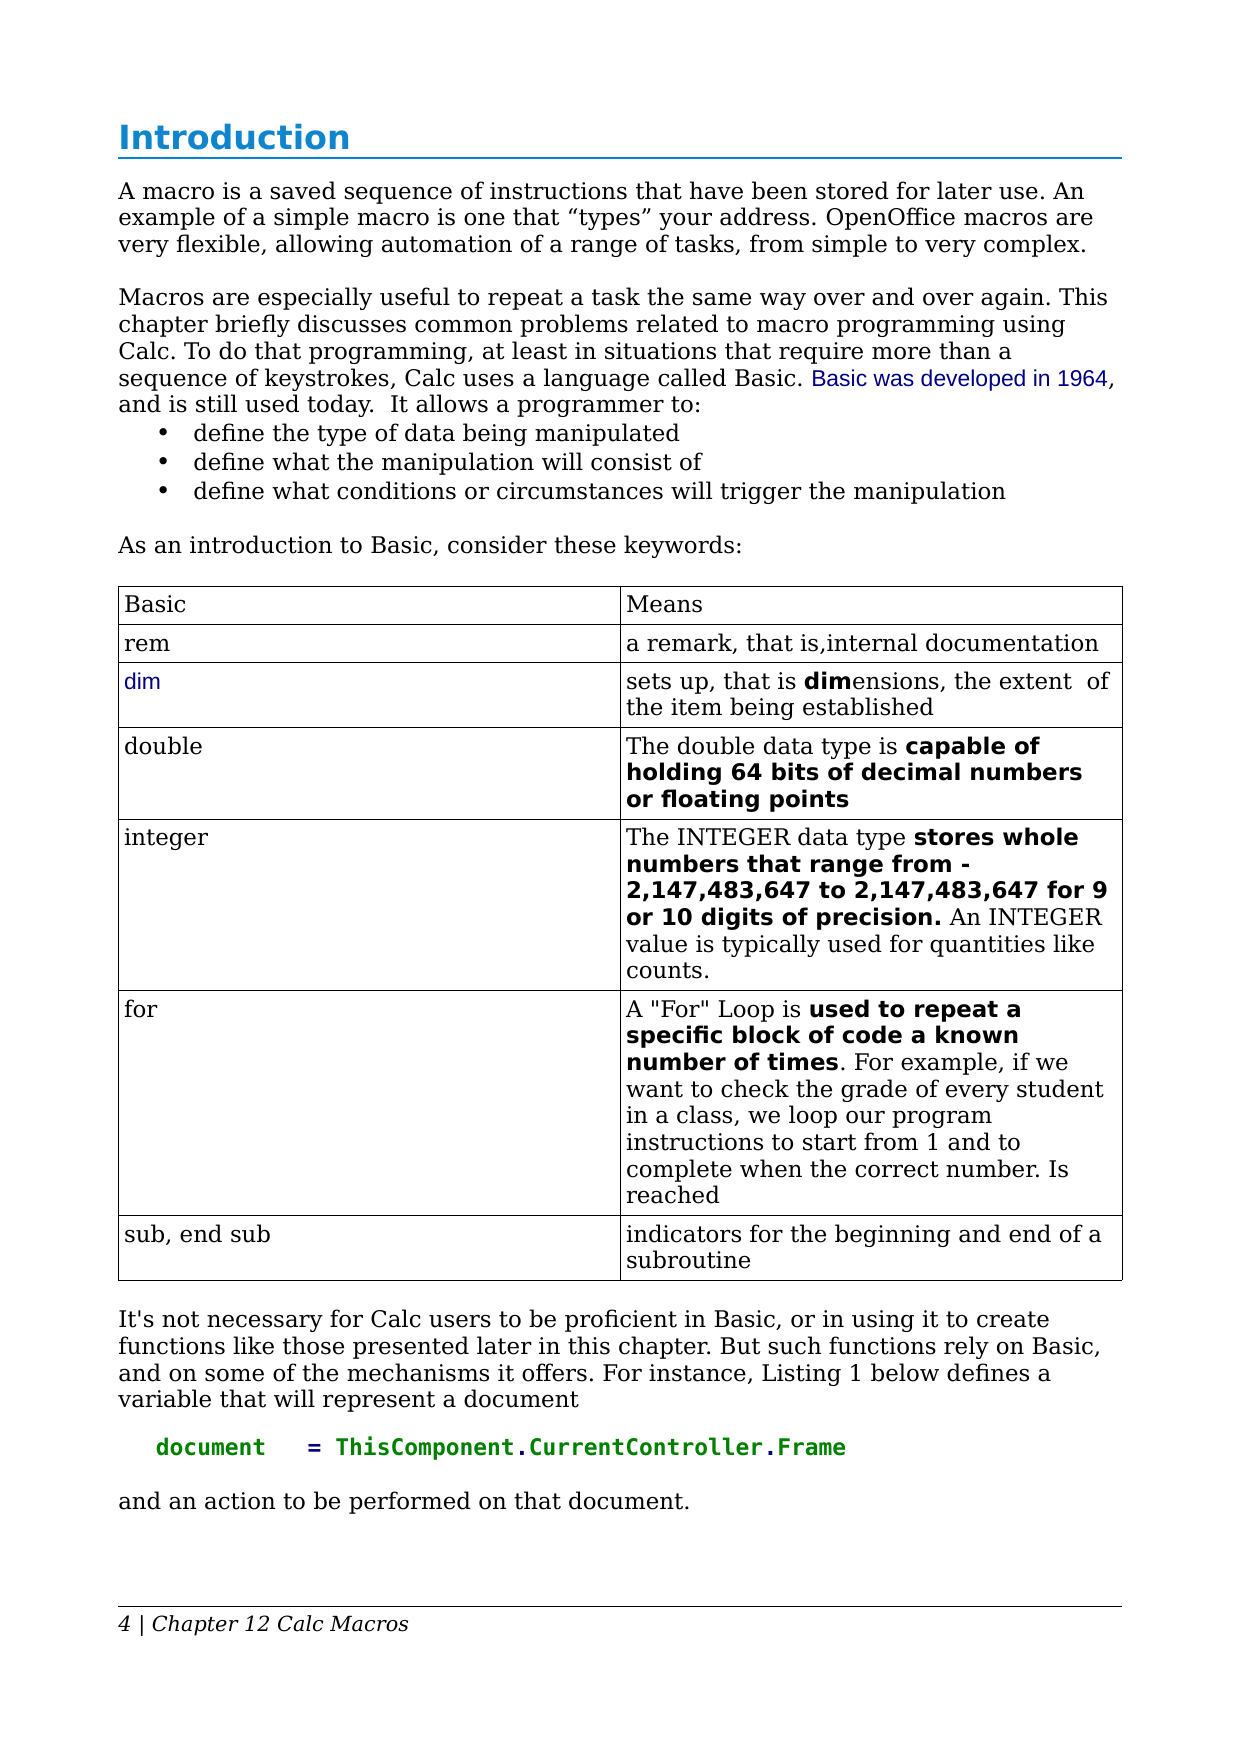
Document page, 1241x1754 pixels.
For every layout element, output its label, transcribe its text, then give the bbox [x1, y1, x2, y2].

text and an action to be performed on that document. [118, 1488, 1122, 1514]
table_cell integer [119, 820, 620, 990]
subtitle Introduction [118, 118, 1122, 157]
table_cell A "For" Loop is used to repeat a specific block of code a known number of times. For example, if we want to check the grade of every student in a class, we loop our program instructions to start from 1 and to complete when the correct number. Is reached [621, 991, 1122, 1215]
text Macros are especially useful to repeat a task the same way over and over again. This chapter briefly discusses common problems related to macro programming using Calc. To do that programming, at least in situations that require more than a sequence of keystrokes, Calc uses a language called Basic. Basic was developed in 1964, and is still used today. It allows a programmer to: [118, 284, 1122, 418]
text As an introduction to Basic, consider these keywords: [118, 532, 1122, 559]
text It's not necessary for Calc users to be proficient in Basic, or in using it to create functions like those presented later in this chapter. But such functions rely on Basic, and on some of the mechanisms it offers. For instance, Listing 1 below defines a variable that will represent a document [118, 1307, 1122, 1413]
table_cell The INTEGER data type stores whole numbers that range from -2,147,483,647 to 2,147,483,647 for 9 or 10 digits of precision. An INTEGER value is typically used for quantities like counts. [621, 820, 1122, 990]
table_cell double [119, 728, 620, 818]
table_cell for [119, 991, 620, 1215]
table_cell indicators for the beginning and end of a subroutine [621, 1216, 1122, 1280]
table_header Means [621, 587, 1122, 624]
table_cell sets up, that is dimensions, the extent of the item being established [621, 663, 1122, 727]
text document = ThisComponent.CurrentController.Frame [156, 1434, 1092, 1461]
table_cell dim [119, 663, 620, 727]
table_cell sub, end sub [119, 1216, 620, 1280]
list define what conditions or circumstances will trigger the manipulation [156, 476, 1122, 506]
table_cell rem [119, 625, 620, 662]
list define the type of data being manipulated [156, 418, 1122, 447]
table_header Basic [119, 587, 620, 624]
table_cell a remark, that is,internal documentation [621, 625, 1122, 662]
list define what the manipulation will consist of [156, 447, 1122, 476]
text A macro is a saved sequence of instructions that have been stored for later use. An example of a simple macro is one that “types” your address. OpenOffice macros are very flexible, allowing automation of a range of tasks, from simple to very complex. [118, 178, 1122, 258]
table_cell The double data type is capable of holding 64 bits of decimal numbers or floating points [621, 728, 1122, 818]
